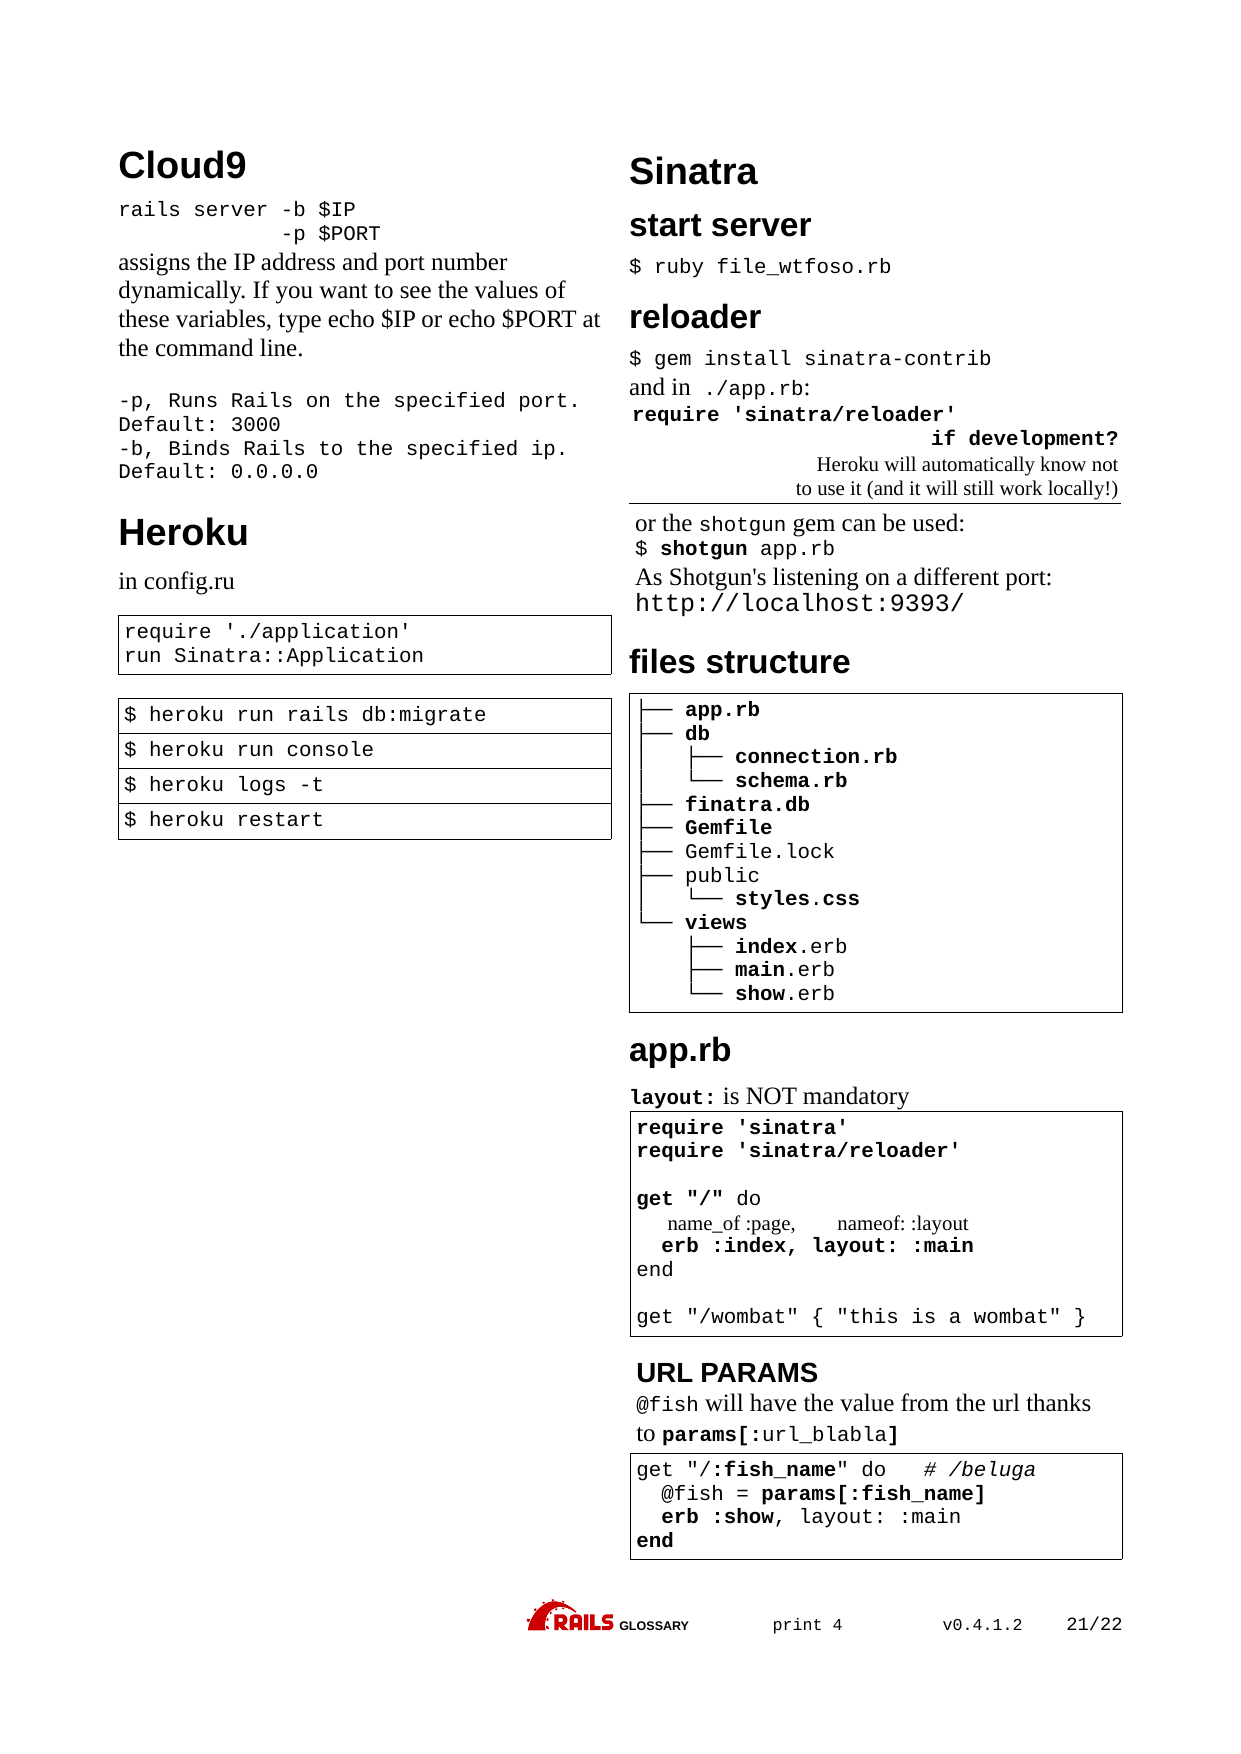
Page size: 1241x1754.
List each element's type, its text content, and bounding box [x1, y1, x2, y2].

text in config.ru [118, 566, 611, 595]
subtitle start server [629, 204, 1122, 243]
table_cell $ heroku run console [119, 734, 611, 768]
subtitle files structure [629, 642, 1122, 681]
table_cell $ heroku restart [119, 804, 611, 838]
table_cell or the shotgun gem can be used: $ shotgun app.rb As Shotgun's listening on a different port: http://localhost:9393/ [629, 504, 1121, 624]
text $ ruby file_wtfoso.rb [629, 256, 1122, 279]
subtitle Heroku [118, 510, 611, 553]
text layout: is NOT mandatory [629, 1081, 1122, 1111]
text -p $PORT [118, 223, 611, 247]
table_cell $ heroku logs -t [119, 769, 611, 803]
table_cell get "/:fish_name" do # /beluga @fish = params[:fish_name] erb :show, layout: :main end [631, 1454, 1122, 1559]
table_header require './application' run Sinatra::Application [119, 616, 611, 674]
subtitle reloader [629, 297, 1122, 336]
subtitle Cloud9 [118, 143, 611, 187]
subtitle app.rb [629, 1030, 1122, 1069]
table_header require 'sinatra/reloader' if development? Heroku will automatically know not to use it (and it will still work locally!) [629, 401, 1121, 503]
table_header require 'sinatra' require 'sinatra/reloader' get "/" do name_of :page, nameof: :layout erb :index, layout: :main end get "/wombat" { "this is a wombat" } [631, 1112, 1122, 1336]
table_cell URL PARAMS @fish will have the value from the url thanks to params[:url_blabla] [630, 1337, 1122, 1453]
text -p, Runs Rails on the specified port. Default: 3000 -b, Binds Rails to the specified ip. Default: 0.0.0.0 [118, 390, 611, 485]
subtitle Sinatra [629, 149, 1122, 193]
text rails server -b $IP [118, 199, 611, 223]
table_header $ heroku run rails db:migrate [119, 699, 611, 733]
text assigns the IP address and port number dynamically. If you want to see the values of these variables, type echo $IP or echo $PORT at the command line. [118, 247, 611, 362]
table_header ├── app.rb ├── db │ ├── connection.rb │ └── schema.rb ├── finatra.db ├── Gemfile ├── Gemfile.lock ├── public │ └── styles.css └── views ├── index.erb ├── main.erb └── show.erb [630, 694, 1122, 1012]
text $ gem install sinatra-contrib [629, 348, 1122, 372]
text and in ./app.rb: [629, 372, 1122, 401]
